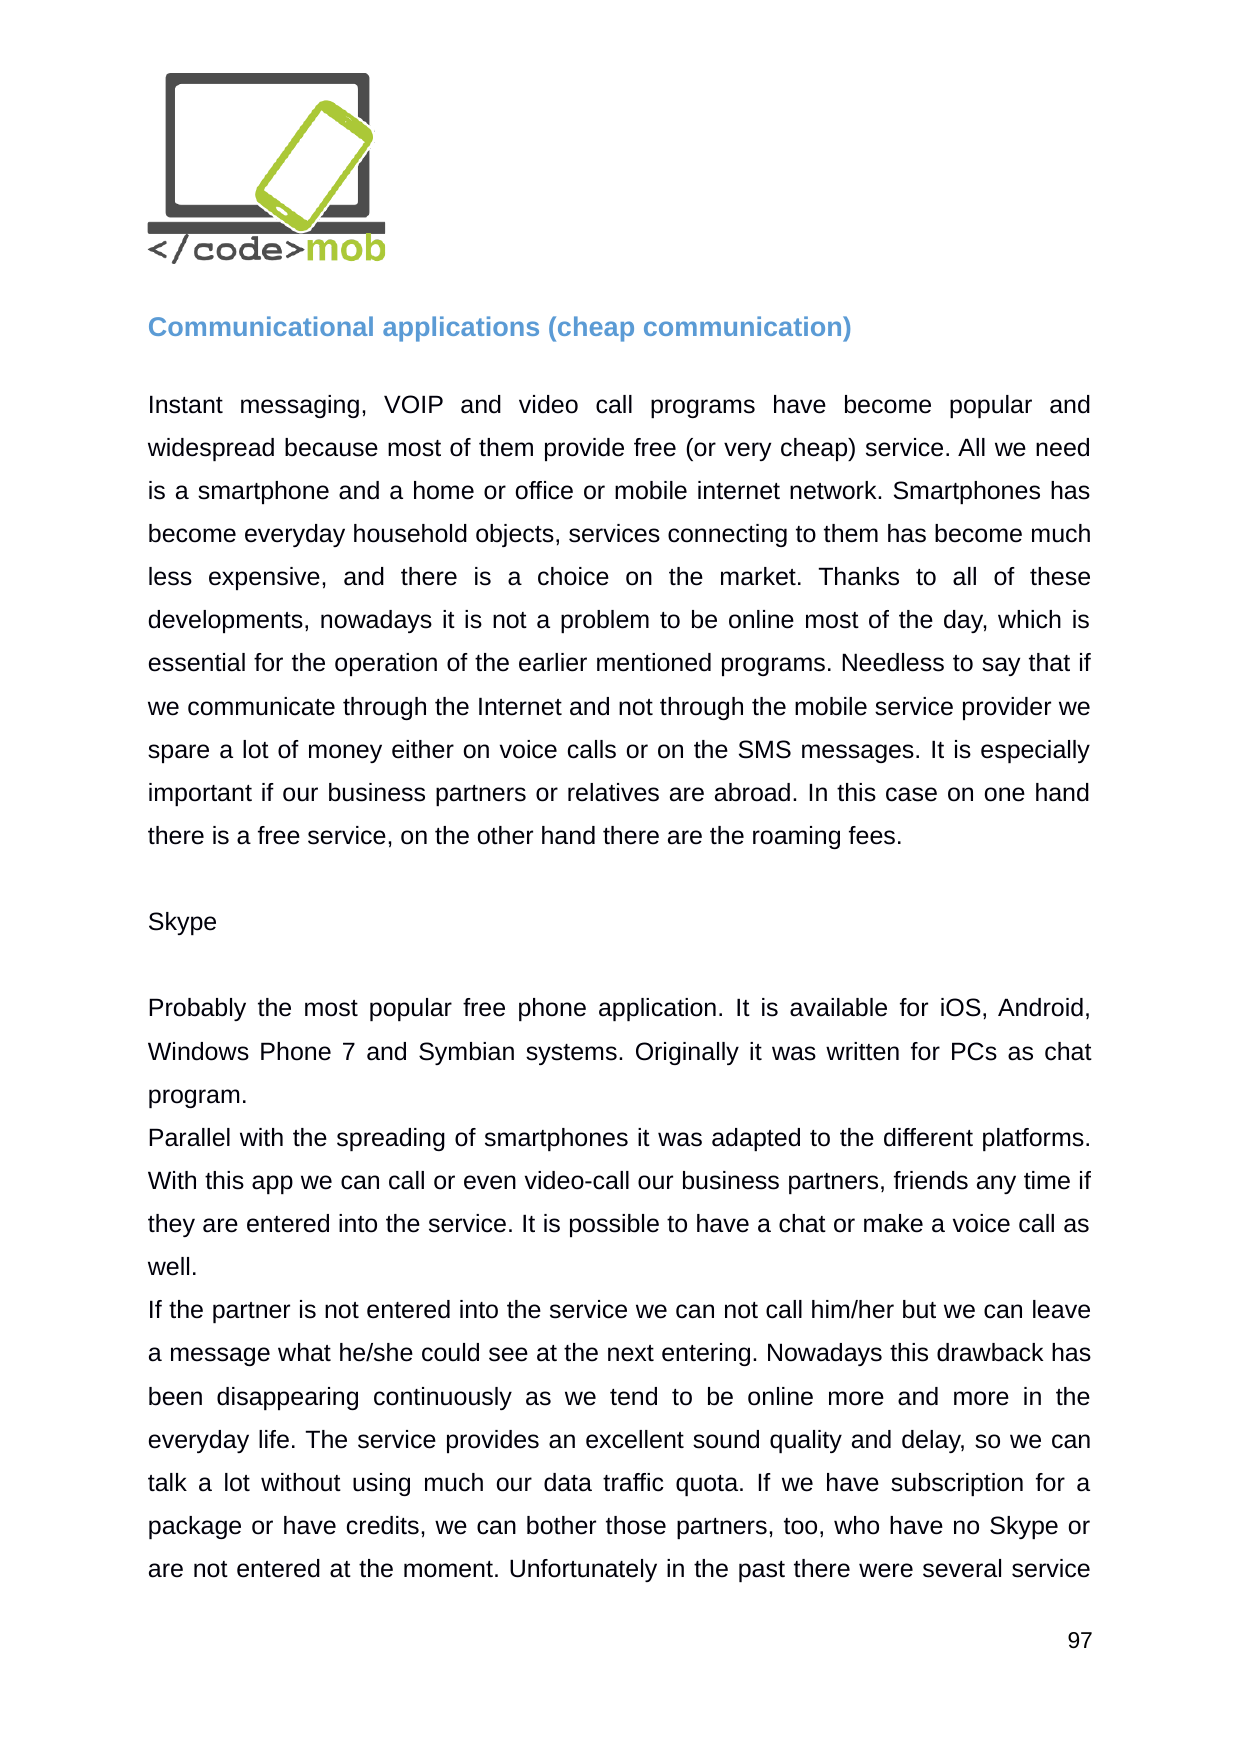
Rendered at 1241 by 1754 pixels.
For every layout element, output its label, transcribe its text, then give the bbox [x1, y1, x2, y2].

text Probably the most popular free phone application. It is available for iOS, Android, Windows Phone 7 and Symbian systems. Originally it was written for PCs as chat program. [148, 993, 1093, 1108]
subtitle Communicational applications (cheap communication) [148, 311, 1093, 342]
text Parallel with the spreading of smartphones it was adapted to the different platforms. With this app we can call or even video-call our business partners, friends any time if they are entered into the service. It is possible to have a chat or make a voice call as well. [148, 1123, 1093, 1281]
text Skype [148, 907, 1093, 936]
text If the partner is not entered into the service we can not call him/her but we can leave a message what he/she could see at the next entering. Nowadays this drawback has been disappearing continuously as we tend to be online more and more in the everyday life. The service provides an excellent sound quality and delay, so we can talk a lot without using much our data traffic quota. If we have subscription for a package or have credits, we can bother those partners, too, who have no Skype or are not entered at the moment. Unfortunately in the past there were several service [148, 1295, 1093, 1583]
picture [147, 73, 386, 264]
text Instant messaging, VOIP and video call programs have become popular and widespread because most of them provide free (or very cheap) service. All we need is a smartphone and a home or office or mobile internet network. Smartphones has become everyday household objects, services connecting to them has become much less expensive, and there is a choice on the market. Thanks to all of these developments, nowadays it is not a problem to be online most of the day, which is essential for the operation of the earlier mentioned programs. Needless to say that if we communicate through the Internet and not through the mobile service provider we spare a lot of money either on voice calls or on the SMS messages. It is especially important if our business partners or relatives are abroad. In this case on one hand there is a free service, on the other hand there are the roaming fees. [148, 389, 1093, 849]
